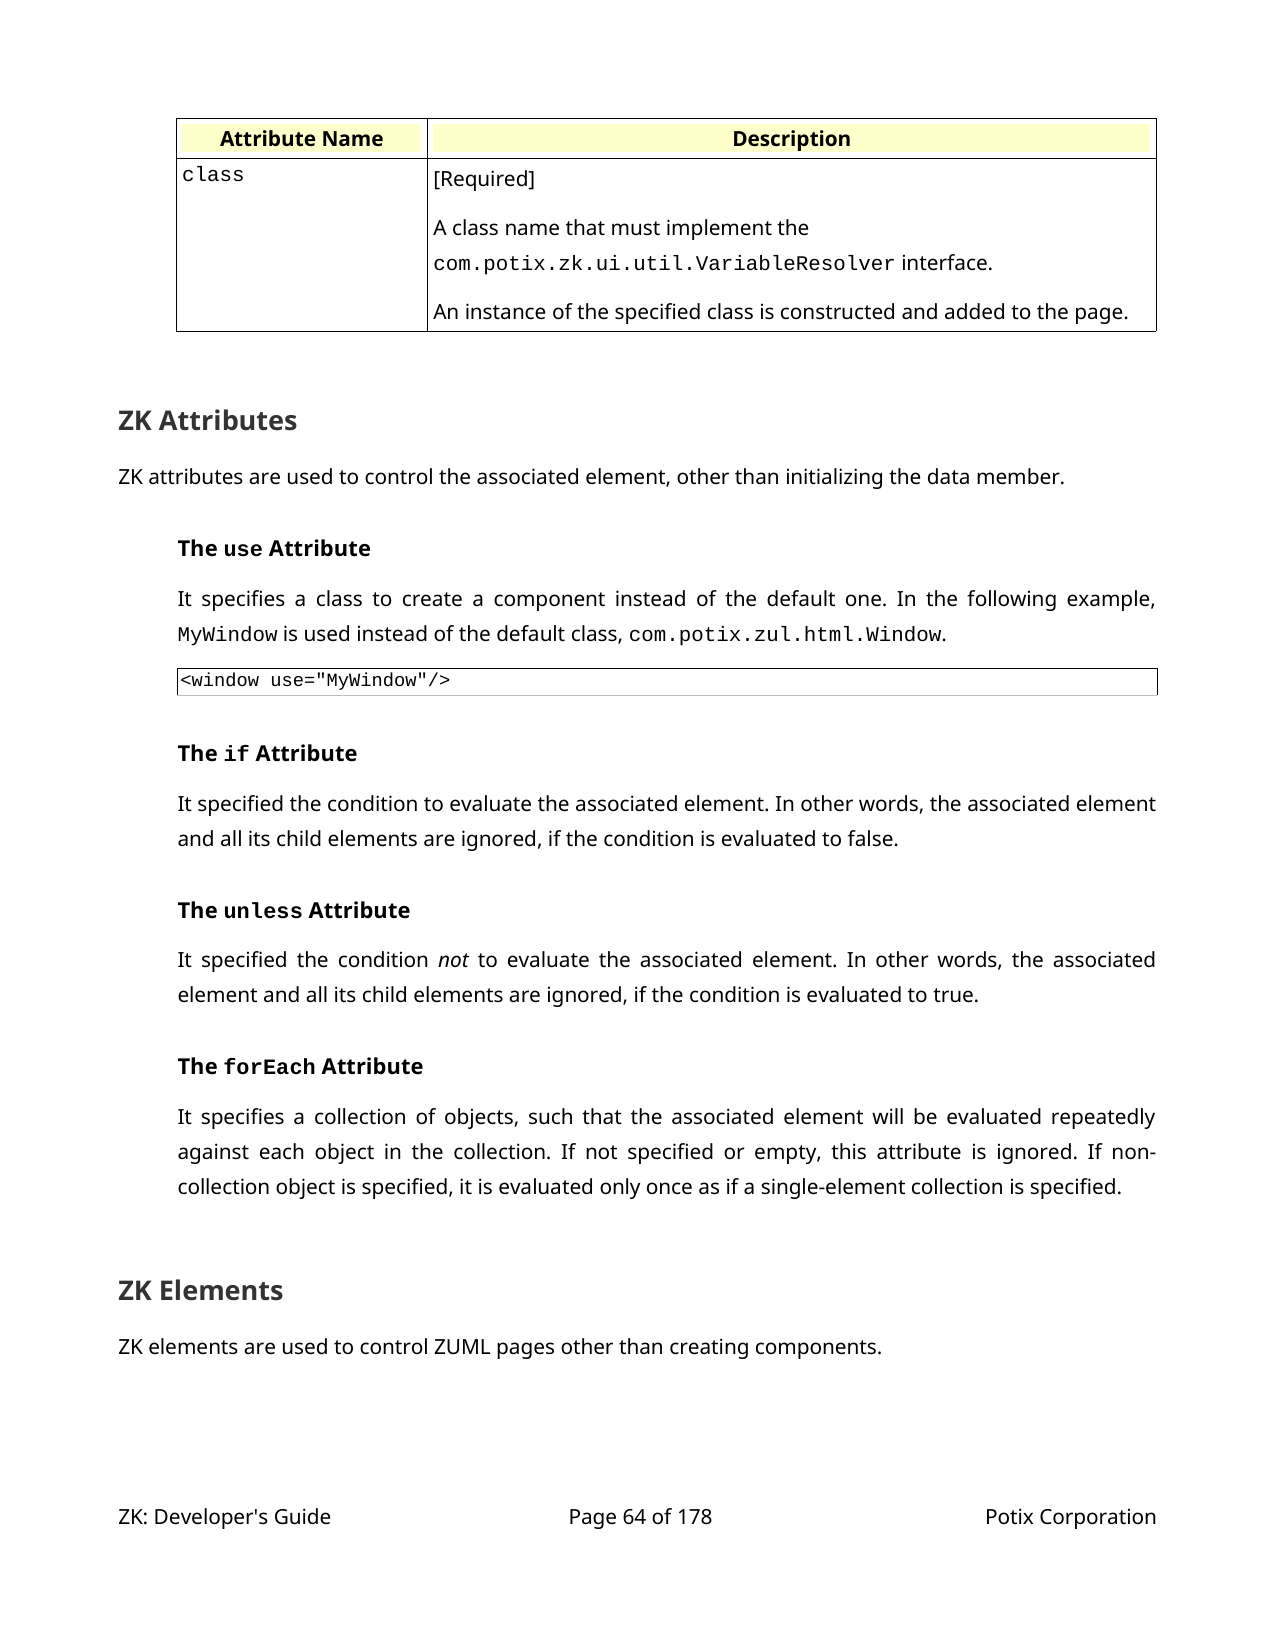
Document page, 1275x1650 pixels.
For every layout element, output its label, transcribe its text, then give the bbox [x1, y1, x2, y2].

table_header Attribute Name [177, 119, 427, 158]
subtitle The use Attribute [177, 533, 1157, 563]
table_cell class [177, 159, 427, 331]
text It specified the condition to evaluate the associated element. In other words, the associated element and all its child elements are ignored, if the condition is evaluated to false. [177, 789, 1157, 852]
subtitle ZK Attributes [118, 402, 1157, 439]
subtitle The unless Attribute [177, 894, 1157, 925]
text It specifies a collection of objects, such that the associated element will be evaluated repeatedly against each object in the collection. If not specified or empty, this attribute is ignored. If non-collection object is specified, it is evaluated only once as if a single-element collection is specified. [177, 1102, 1157, 1201]
table_header Description [428, 119, 1156, 158]
text It specified the condition not to evaluate the associated element. In other words, the associated element and all its child elements are ignored, if the condition is evaluated to true. [177, 945, 1157, 1009]
subtitle The if Attribute [177, 738, 1157, 768]
subtitle ZK Elements [118, 1271, 1157, 1308]
table_cell [Required] A class name that must implement the com.potix.zk.ui.util.VariableResolver interface. An instance of the specified class is constructed and added to the page. [428, 159, 1156, 331]
text <window use="MyWindow"/> [178, 669, 1157, 695]
subtitle The forEach Attribute [177, 1051, 1157, 1081]
text ZK attributes are used to control the associated element, other than initializing the data member. [118, 462, 1157, 491]
text ZK elements are used to control ZUML pages other than creating components. [118, 1332, 1157, 1360]
text It specifies a class to create a component instead of the default one. In the following example, MyWindow is used instead of the default class, com.potix.zul.html.Window. [177, 584, 1157, 647]
